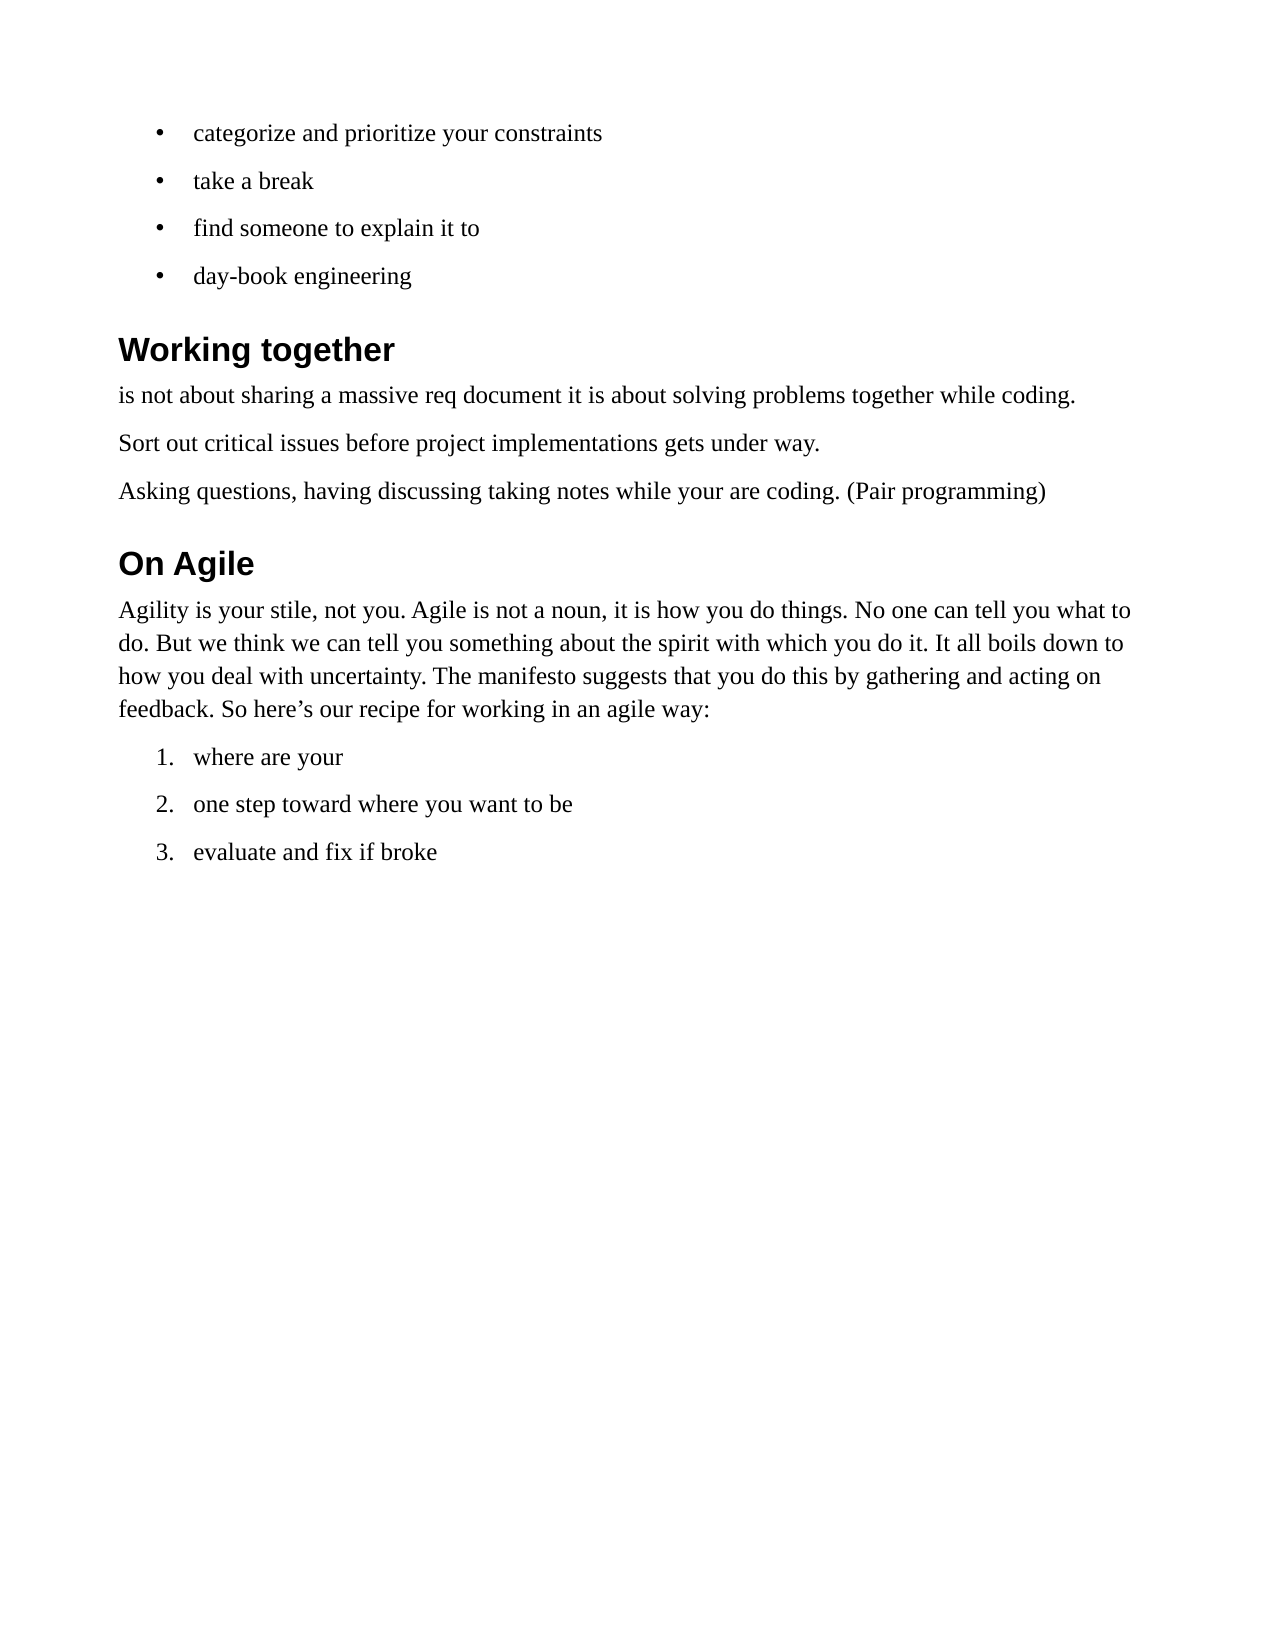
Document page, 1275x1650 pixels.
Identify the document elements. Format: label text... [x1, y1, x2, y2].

text Agility is your stile, not you. Agile is not a noun, it is how you do things. No one can tell you what to do. But we think we can tell you something about the spirit with which you do it. It all boils down to how you deal with uncertainty. The manifesto suggests that you do this by gathering and acting on feedback. So here’s our recipe for working in an agile way: [118, 595, 1157, 723]
subtitle Working together [118, 329, 1157, 368]
text Sort out critical issues before project implementations gets under way. [118, 428, 1157, 457]
list categorize and prioritize your constraints [156, 118, 1157, 147]
text is not about sharing a massive req document it is about solving problems together while coding. [118, 381, 1157, 409]
list find someone to explain it to [156, 213, 1157, 242]
list day-book engineering [156, 261, 1157, 290]
subtitle On Agile [118, 544, 1157, 583]
text Asking questions, having discussing taking notes while your are coding. (Pair programming) [118, 476, 1157, 504]
list one step toward where you want to be [156, 789, 1157, 818]
list evaluate and fix if broke [156, 837, 1157, 866]
list take a break [156, 166, 1157, 194]
list where are your [156, 742, 1157, 771]
